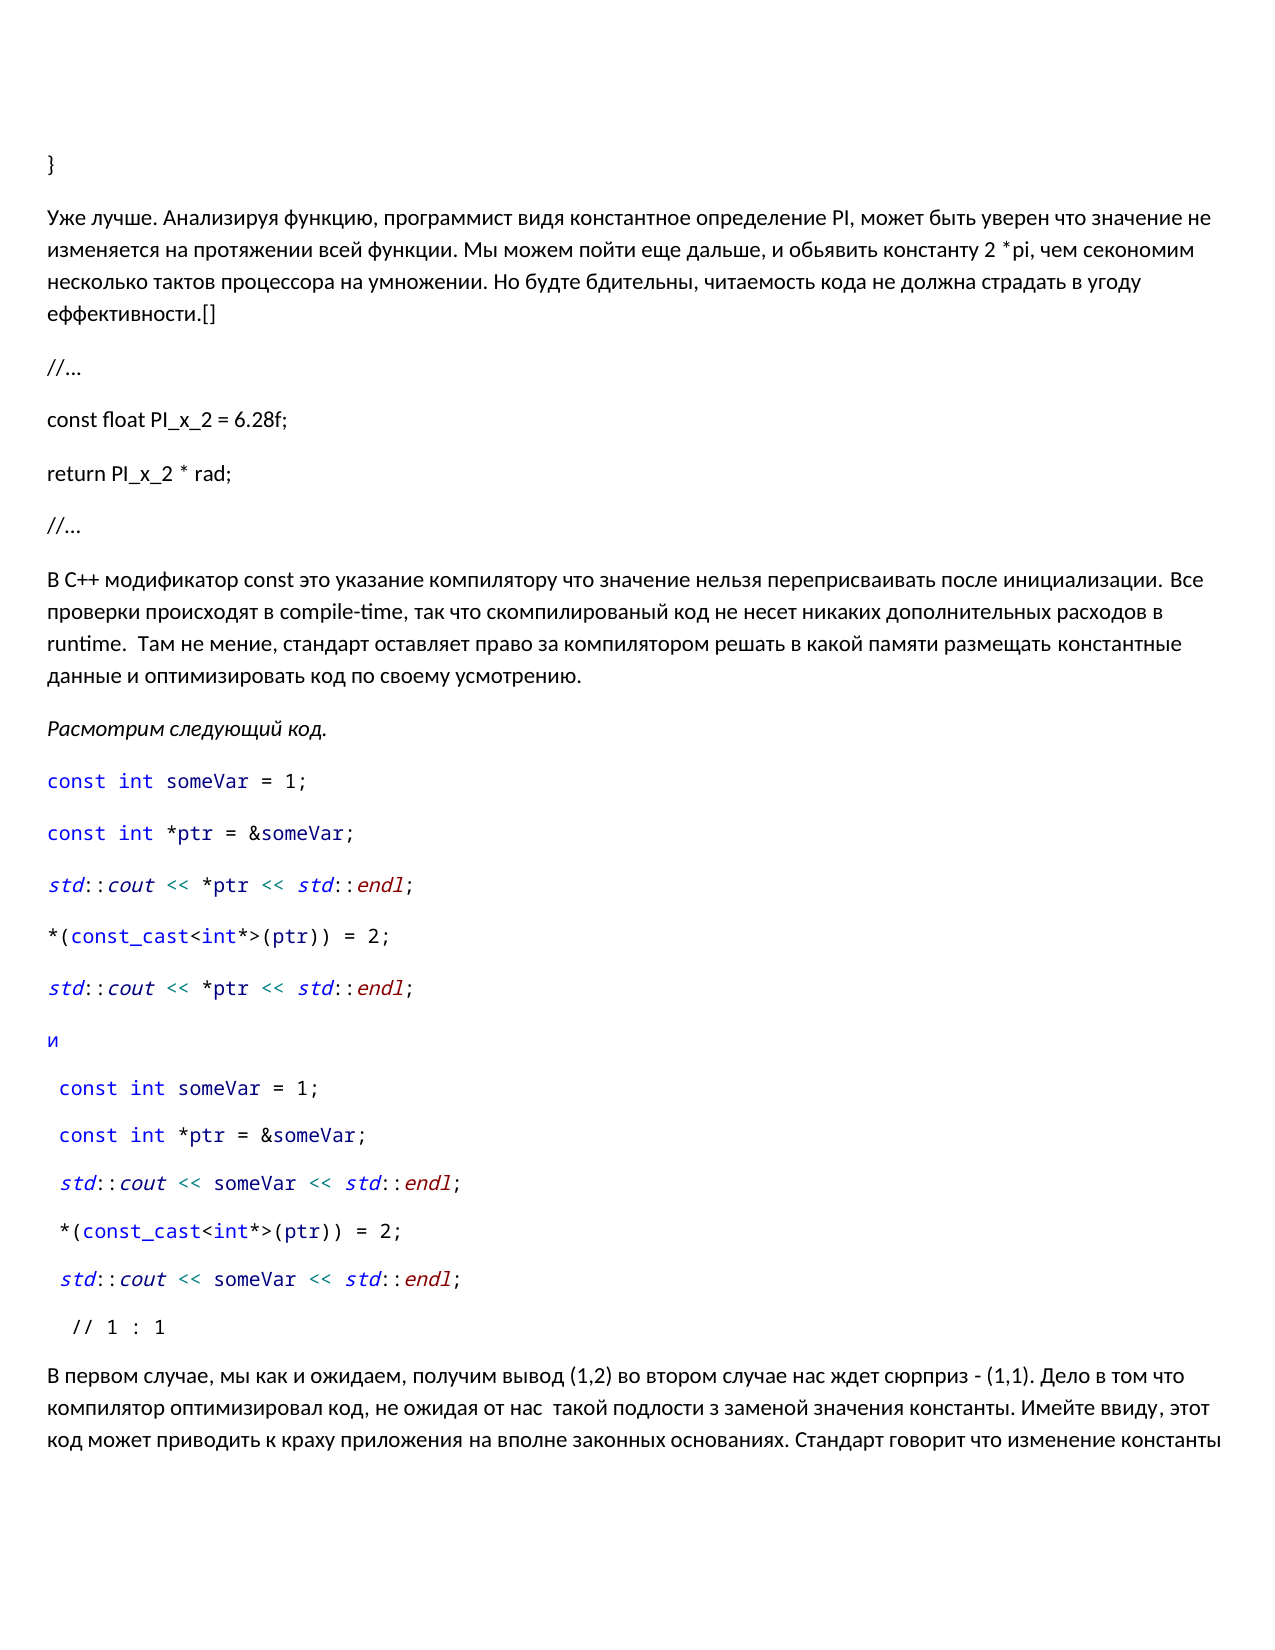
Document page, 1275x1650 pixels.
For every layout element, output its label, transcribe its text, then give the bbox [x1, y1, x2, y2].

text const int *ptr = &someVar; [47, 819, 1234, 846]
text std::cout << *ptr << std::endl; [47, 871, 1234, 898]
text Уже лучше. Анализируя функцию, программист видя константное определение PI, может быть уверен что значение не изменяется на протяжении всей функции. Мы можем пойти еще дальше, и обьявить константу 2 *pi, чем секономим несколько тактов процессора на умножении. Но будте бдительны, читаемость кода не должна страдать в угоду еффективности.[] [47, 203, 1234, 328]
text std::cout << someVar << std::endl; [47, 1265, 1234, 1292]
text *(const_cast<int*>(ptr)) = 2; [47, 1217, 1234, 1244]
text const int someVar = 1; [47, 1074, 1234, 1101]
text //… [47, 512, 1234, 540]
text } [47, 150, 1234, 178]
text const int someVar = 1; [47, 767, 1234, 794]
text В С++ модификатор const это указание компилятору что значение нельзя переприсваивать после инициализации. Все проверки происходят в compile-time, так что скомпилированый код не несет никаких дополнительных расходов в runtime. Там не мение, стандарт оставляет право за компилятором решать в какой памяти размещать константные данные и оптимизировать код по своему усмотрению. [47, 565, 1234, 689]
text В первом случае, мы как и ожидаем, получим вывод (1,2) во втором случае нас ждет сюрприз - (1,1). Дело в том что компилятор оптимизировал код, не ожидая от нас такой подлости з заменой значения константы. Имейте ввиду, этот код может приводить к краху приложения на вполне законных основаниях. Стандарт говорит что изменение константы [47, 1361, 1234, 1453]
text const float PI_x_2 = 6.28f; [47, 406, 1234, 434]
text const int *ptr = &someVar; [47, 1122, 1234, 1149]
text std::cout << *ptr << std::endl; [47, 974, 1234, 1001]
text //... [47, 353, 1234, 381]
text std::cout << someVar << std::endl; [47, 1169, 1234, 1197]
text *(const_cast<int*>(ptr)) = 2; [47, 923, 1234, 949]
text и [47, 1026, 1234, 1053]
text // 1 : 1 [47, 1313, 1234, 1340]
text Расмотрим следующий код. [47, 714, 1234, 742]
text return PI_x_2 * rad; [47, 459, 1234, 487]
